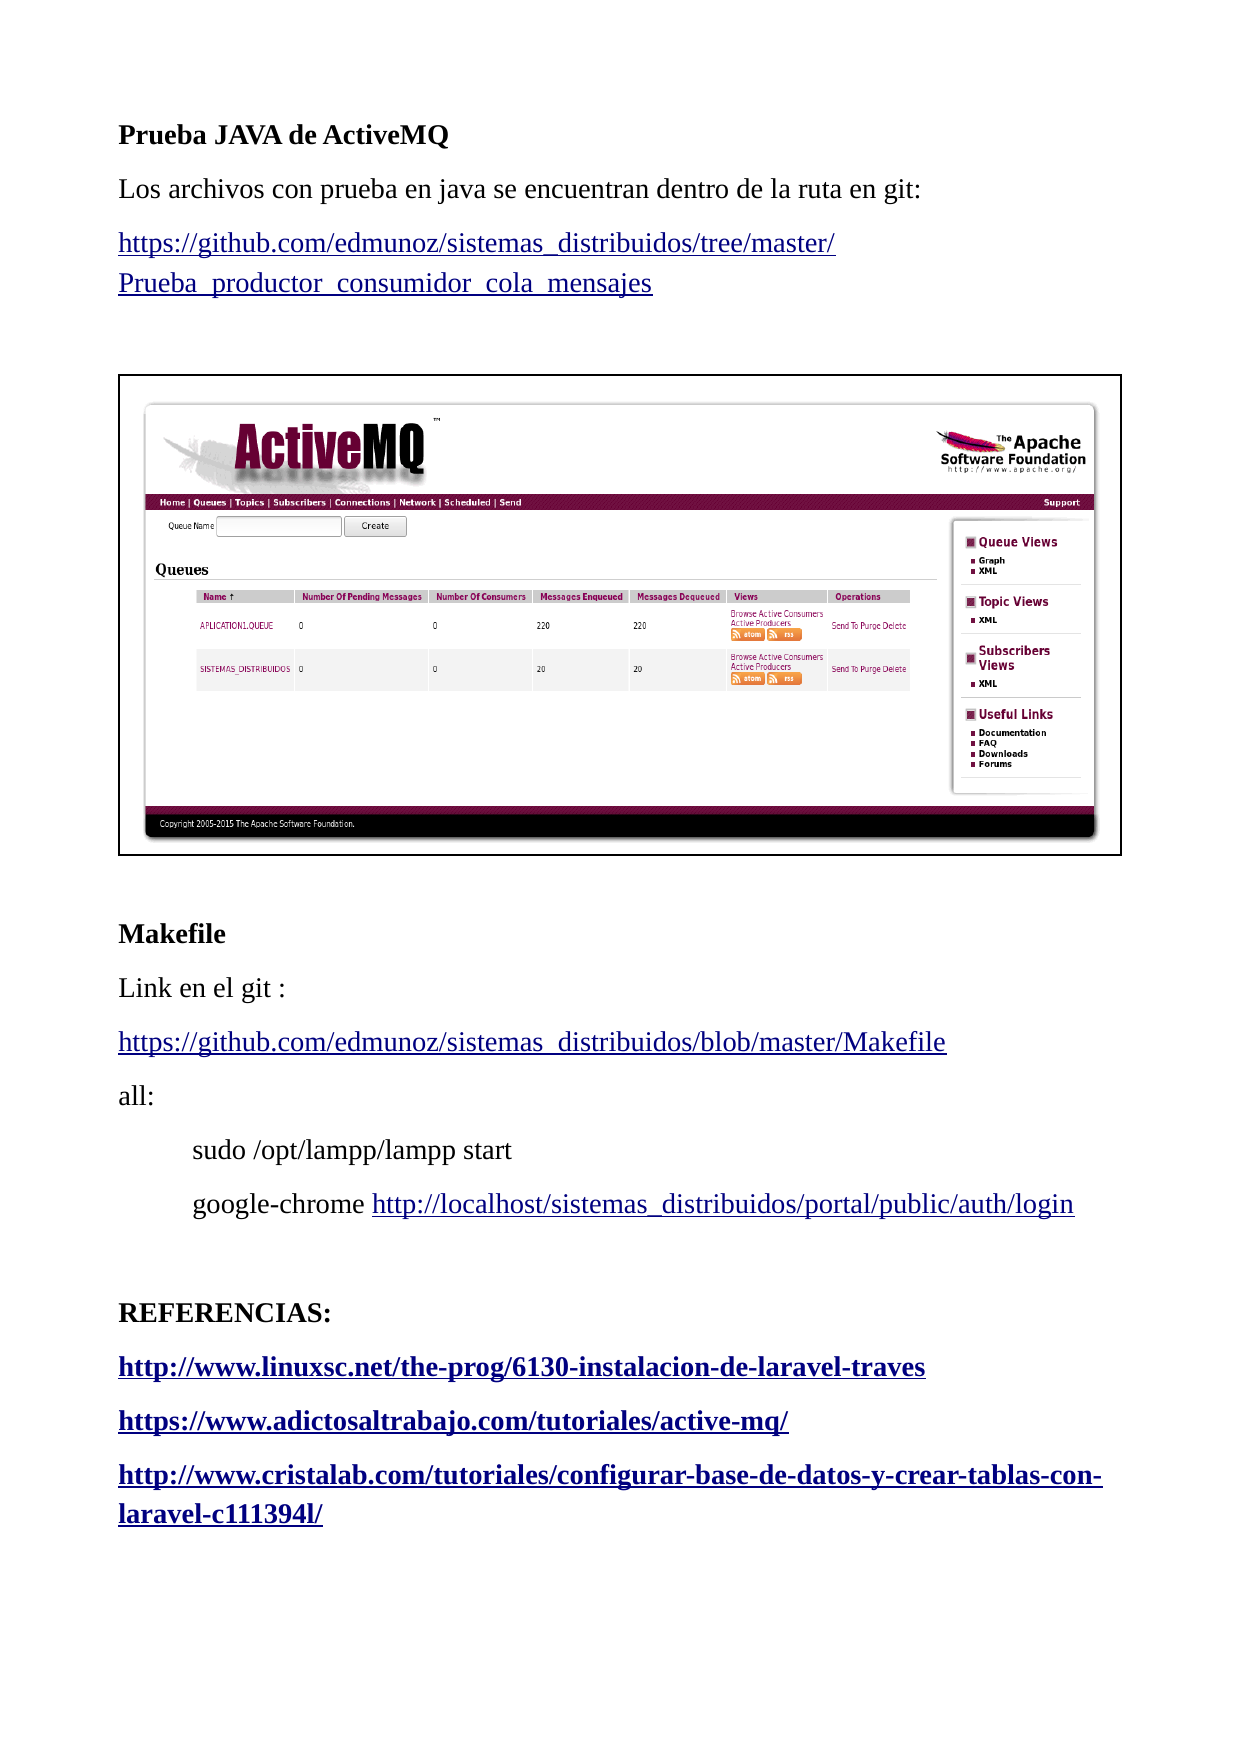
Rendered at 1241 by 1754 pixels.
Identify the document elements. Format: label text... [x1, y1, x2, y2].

text Makefile [118, 917, 1122, 950]
text sudo /opt/lampp/lampp start [118, 1133, 1122, 1166]
text Link en el git : [118, 971, 1122, 1004]
text Prueba JAVA de ActiveMQ [118, 118, 1122, 151]
text https://github.com/edmunoz/sistemas_distribuidos/blob/master/Makefile [118, 1025, 1122, 1058]
text https://www.adictosaltrabajo.com/tutoriales/active-mq/ [118, 1403, 1122, 1436]
text all: [118, 1079, 1122, 1112]
picture [123, 378, 1118, 852]
text http://www.cristalab.com/tutoriales/configurar-base-de-datos-y-crear-tablas-con-laravel-c111394l/ [118, 1457, 1122, 1530]
text http://www.linuxsc.net/the-prog/6130-instalacion-de-laravel-traves [118, 1349, 1122, 1382]
text https://github.com/edmunoz/sistemas_distribuidos/tree/master/Prueba_productor_consumidor_cola_mensajes [118, 226, 1122, 299]
text google-chrome http://localhost/sistemas_distribuidos/portal/public/auth/login [118, 1187, 1122, 1220]
text Los archivos con prueba en java se encuentran dentro de la ruta en git: [118, 172, 1122, 205]
text REFERENCIAS: [118, 1295, 1122, 1328]
